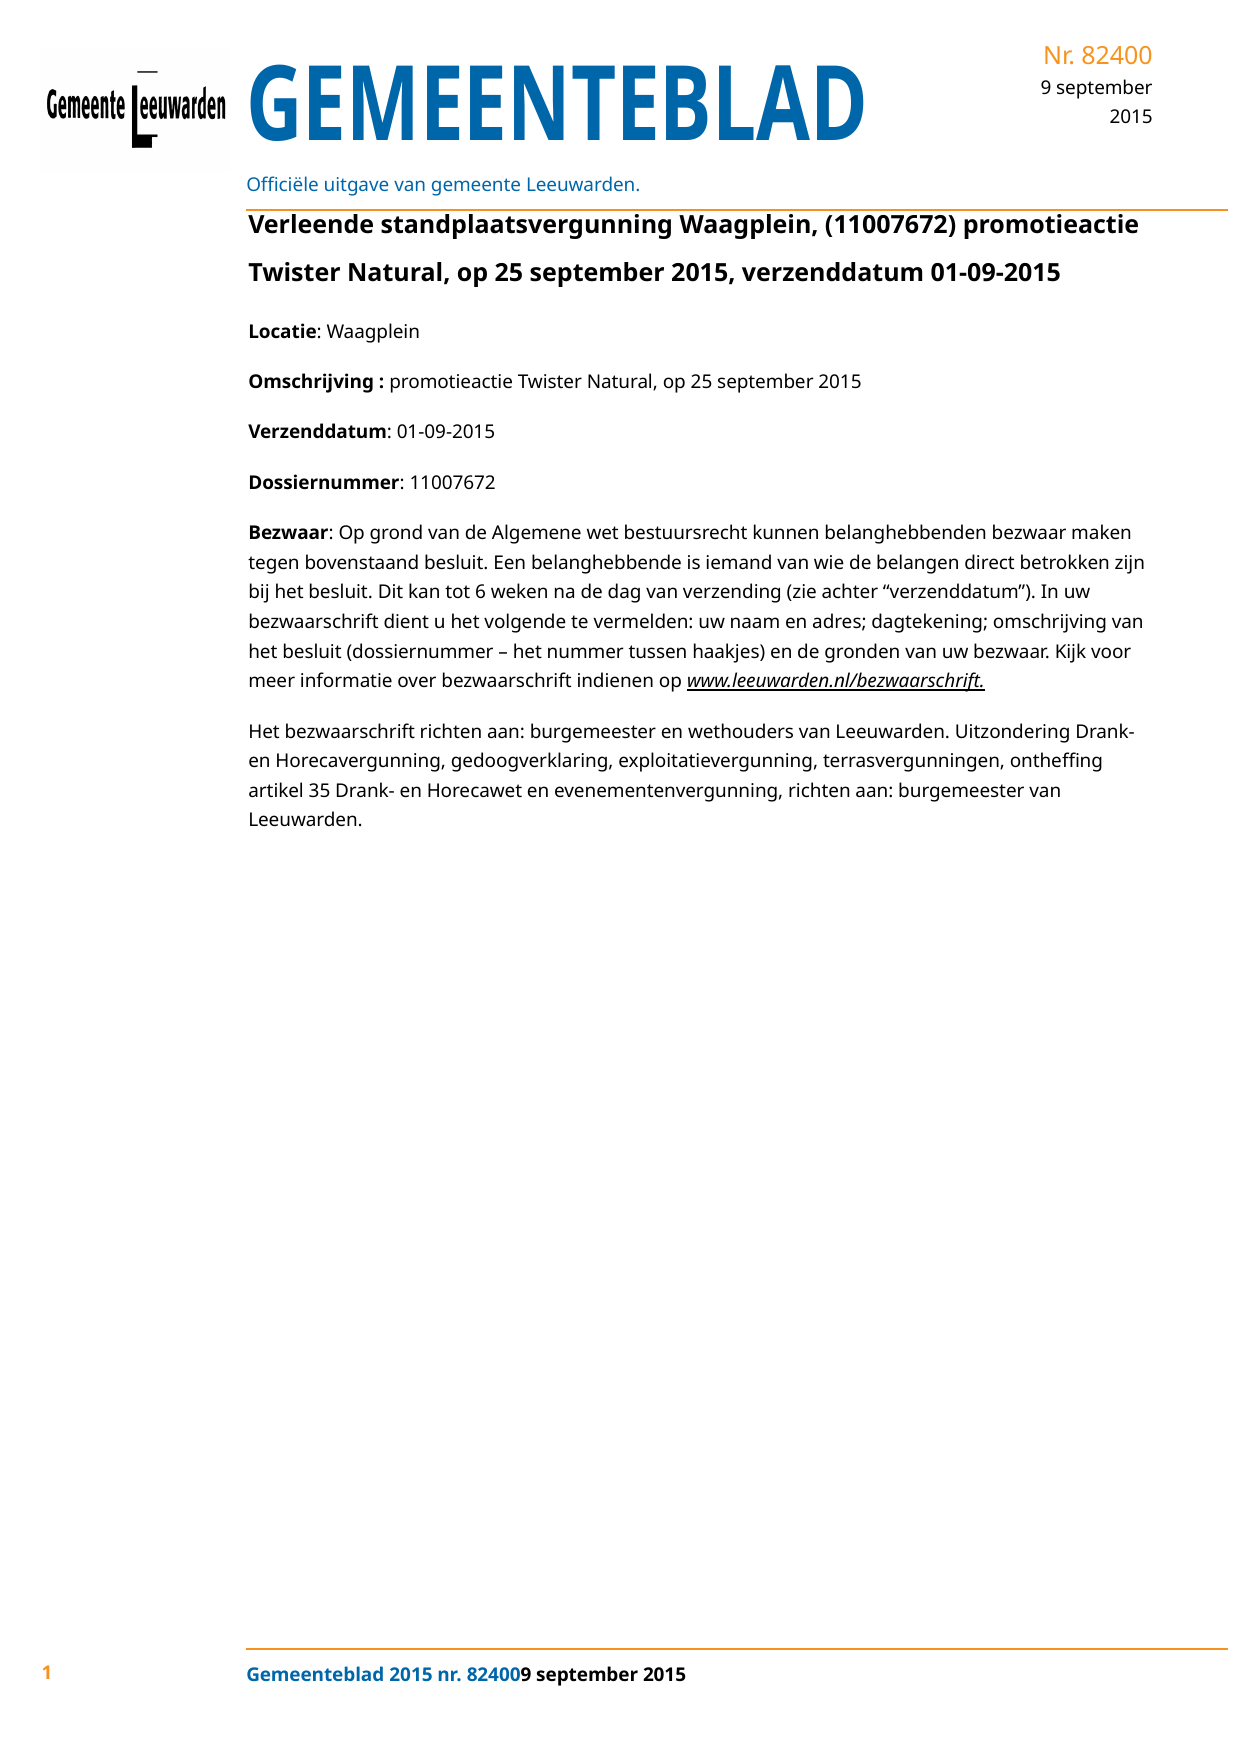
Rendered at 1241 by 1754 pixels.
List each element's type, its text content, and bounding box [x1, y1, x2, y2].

text Omschrijving : promotieactie Twister Natural, op 25 september 2015 [248, 368, 1152, 394]
text Bezwaar: Op grond van de Algemene wet bestuursrecht kunnen belanghebbenden bezwaar maken tegen bovenstaand besluit. Een belanghebbende is iemand van wie de belangen direct betrokken zijn bij het besluit. Dit kan tot 6 weken na de dag van verzending (zie achter “verzenddatum”). In uw bezwaarschrift dient u het volgende te vermelden: uw naam en adres; dagtekening; omschrijving van het besluit (dossiernummer – het nummer tussen haakjes) en de gronden van uw bezwaar. Kijk voor meer informatie over bezwaarschrift indienen op www.leeuwarden.nl/bezwaarschrift. [248, 519, 1152, 693]
picture [41, 47, 231, 172]
text Het bezwaarschrift richten aan: burgemeester en wethouders van Leeuwarden. Uitzondering Drank- en Horecavergunning, gedoogverklaring, exploitatievergunning, terrasvergunningen, ontheffing artikel 35 Drank- en Horecawet en evenementenvergunning, richten aan: burgemeester van Leeuwarden. [248, 718, 1152, 832]
text Dossiernummer: 11007672 [248, 469, 1152, 495]
text Locatie: Waagplein [248, 318, 1152, 344]
text Verzenddatum: 01-09-2015 [248, 419, 1152, 444]
text Verleende standplaatsvergunning Waagplein, (11007672) promotieactie Twister Natural, op 25 september 2015, verzenddatum 01-09-2015 [248, 211, 1152, 288]
